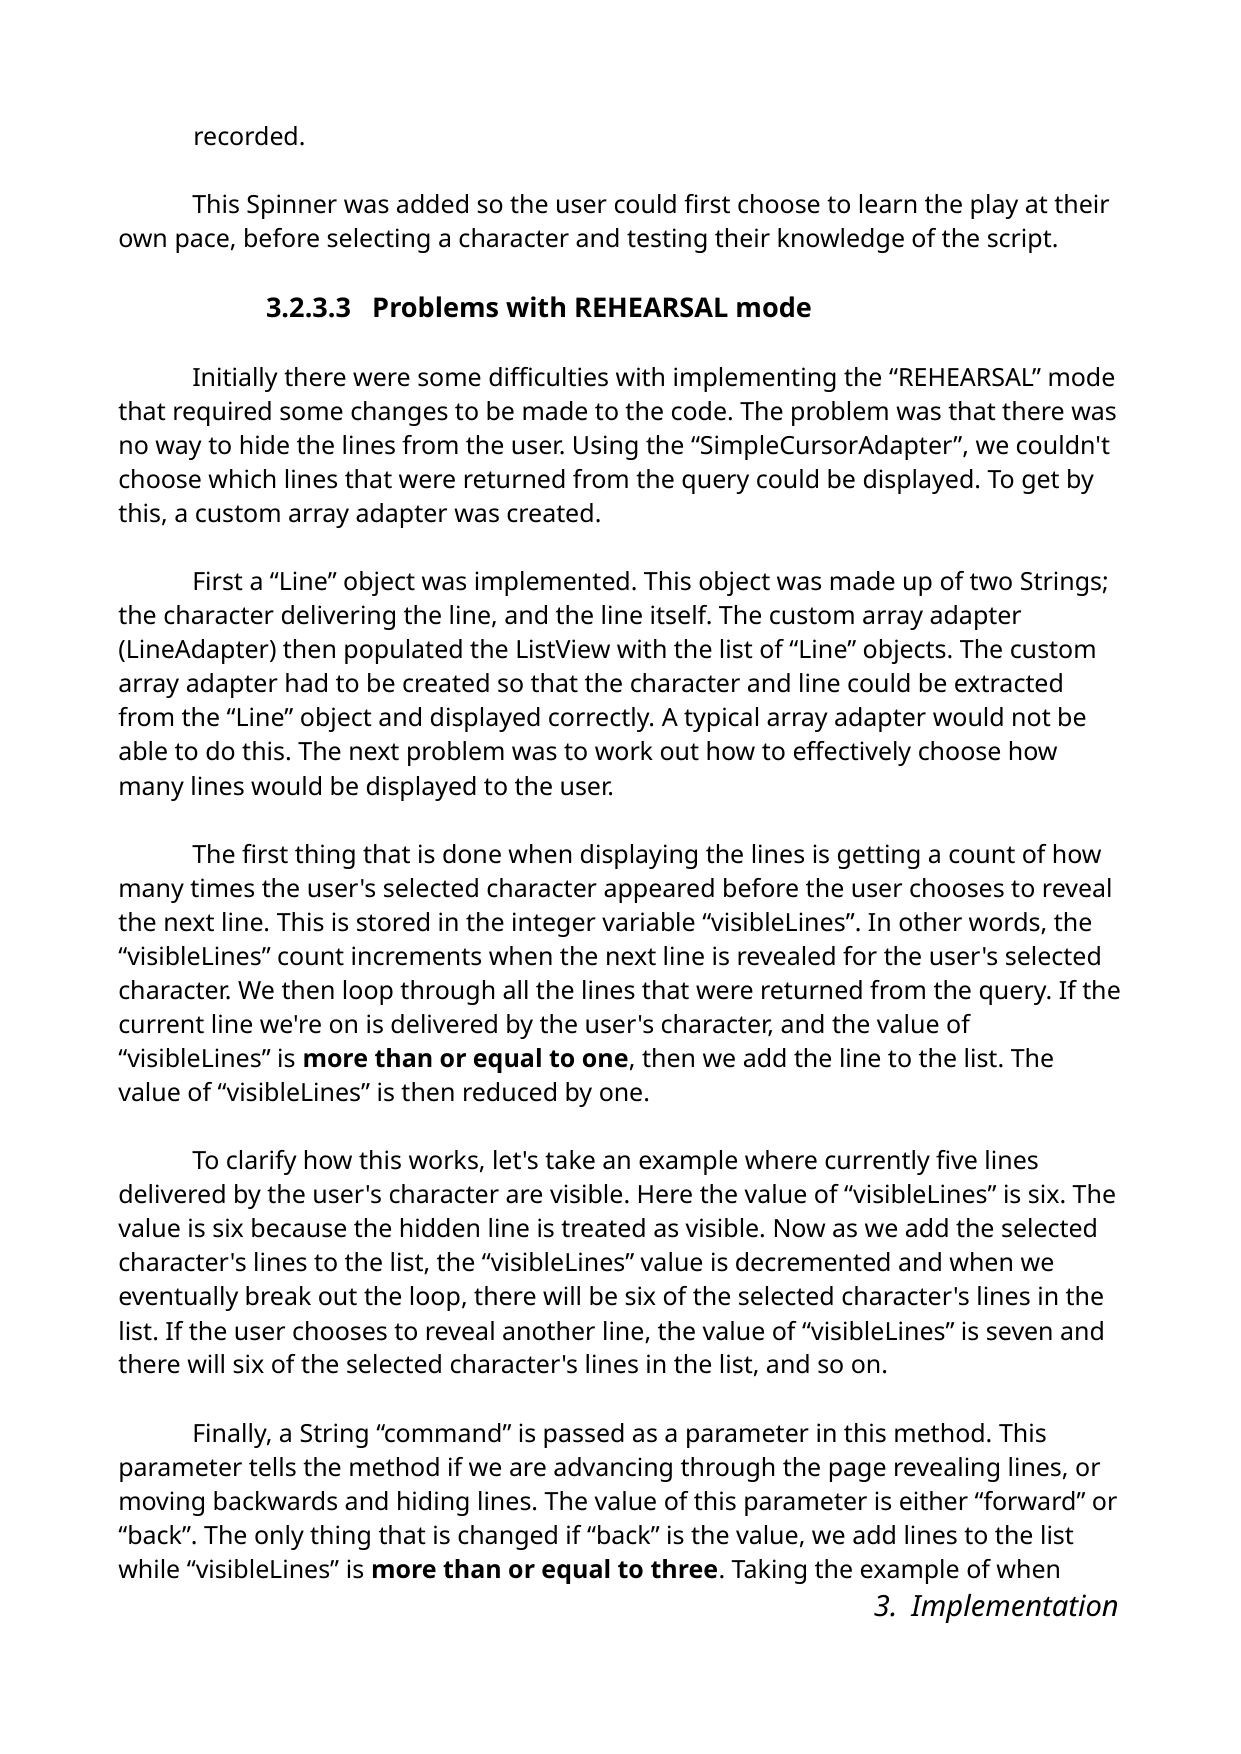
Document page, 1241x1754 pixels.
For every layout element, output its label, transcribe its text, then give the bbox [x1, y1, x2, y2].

text The first thing that is done when displaying the lines is getting a count of how many times the user's selected character appeared before the user chooses to reveal the next line. This is stored in the integer variable “visibleLines”. In other words, the “visibleLines” count increments when the next line is revealed for the user's selected character. We then loop through all the lines that were returned from the query. If the current line we're on is delivered by the user's character, and the value of “visibleLines” is more than or equal to one, then we add the line to the list. The value of “visibleLines” is then reduced by one. [118, 836, 1122, 1109]
text 3.2.3.3 Problems with REHEARSAL mode [118, 288, 1122, 325]
text First a “Line” object was implemented. This object was made up of two Strings; the character delivering the line, and the line itself. The custom array adapter (LineAdapter) then populated the ListView with the list of “Line” objects. The custom array adapter had to be created so that the character and line could be extracted from the “Line” object and displayed correctly. A typical array adapter would not be able to do this. The next problem was to work out how to effectively choose how many lines would be displayed to the user. [118, 564, 1122, 802]
text Initially there were some difficulties with implementing the “REHEARSAL” mode that required some changes to be made to the code. The problem was that there was no way to hide the lines from the user. Using the “SimpleCursorAdapter”, we couldn't choose which lines that were returned from the query could be displayed. To get by this, a custom array adapter was created. [118, 359, 1122, 530]
list recorded. [156, 118, 1122, 152]
text Finally, a String “command” is passed as a parameter in this method. This parameter tells the method if we are advancing through the page revealing lines, or moving backwards and hiding lines. The value of this parameter is either “forward” or “back”. The only thing that is changed if “back” is the value, we add lines to the list while “visibleLines” is more than or equal to three. Taking the example of when [118, 1415, 1122, 1586]
text To clarify how this works, let's take an example where currently five lines delivered by the user's character are visible. Here the value of “visibleLines” is six. The value is six because the hidden line is treated as visible. Now as we add the selected character's lines to the list, the “visibleLines” value is decremented and when we eventually break out the loop, there will be six of the selected character's lines in the list. If the user chooses to reveal another line, the value of “visibleLines” is seven and there will six of the selected character's lines in the list, and so on. [118, 1143, 1122, 1381]
list Implementation [493, 1586, 1122, 1625]
text This Spinner was added so the user could first choose to learn the play at their own pace, before selecting a character and testing their knowledge of the script. [118, 186, 1122, 254]
